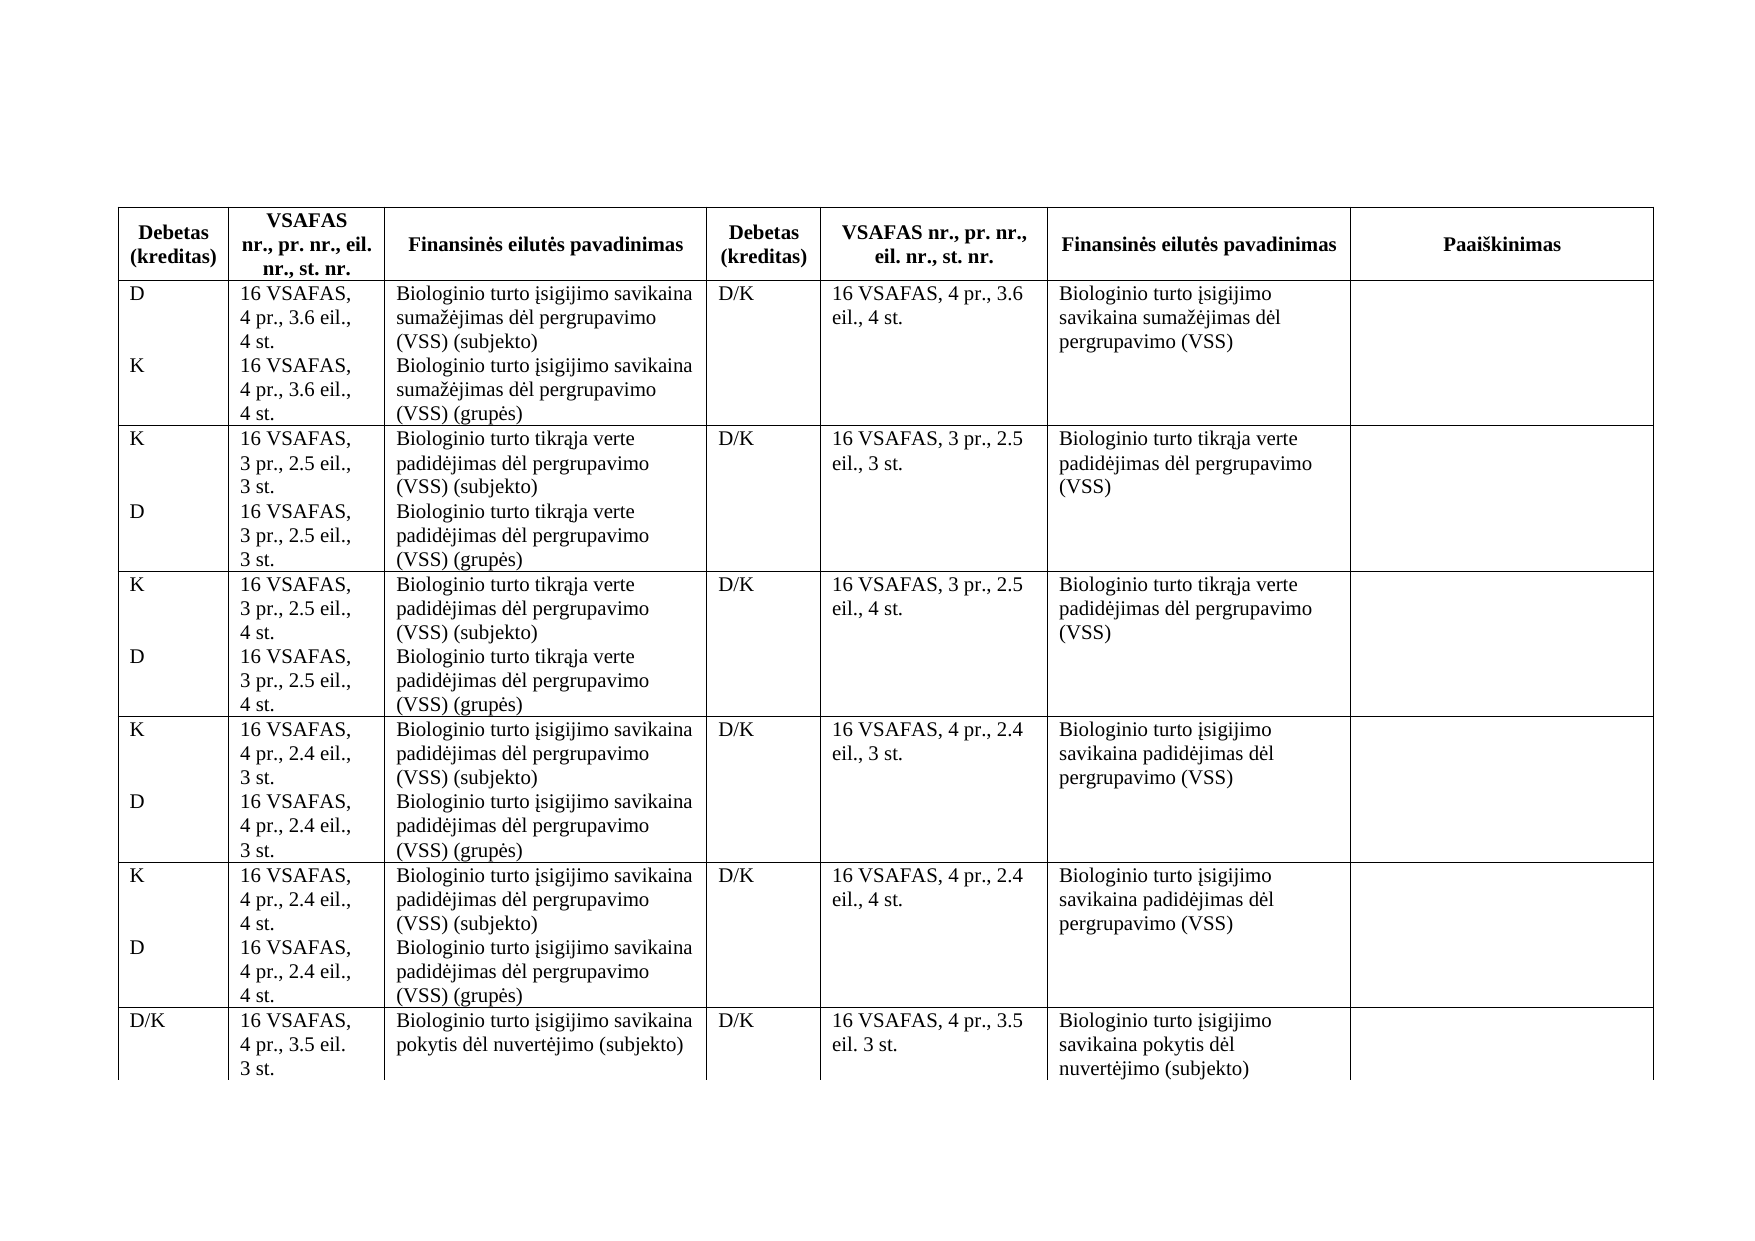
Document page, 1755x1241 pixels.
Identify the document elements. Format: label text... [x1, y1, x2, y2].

table_cell Biologinio turto įsigijimo savikaina pokytis dėl nuvertėjimo (subjekto) [385, 1008, 706, 1080]
table_cell D [119, 499, 228, 571]
table_cell 16 VSAFAS, 4 pr., 2.4 eil., 3 st. [821, 717, 1047, 789]
table_header VSAFAS nr., pr. nr., eil. nr., st. nr. [821, 208, 1047, 280]
table_cell D/K [707, 863, 820, 935]
table_cell [1351, 644, 1653, 716]
table_cell 16 VSAFAS, 3 pr., 2.5 eil., 3 st. [229, 499, 384, 571]
table_cell [821, 353, 1047, 425]
table_cell D/K [707, 281, 820, 353]
table_cell D/K [707, 426, 820, 498]
table_cell D/K [707, 717, 820, 789]
table_cell [707, 644, 820, 716]
table_cell 16 VSAFAS, 4 pr., 2.4 eil., 3 st. [229, 717, 384, 789]
table_cell Biologinio turto įsigijimo savikaina sumažėjimas dėl pergrupavimo (VSS) (subjekto) [385, 281, 706, 353]
table_cell D [119, 644, 228, 716]
table_cell [1351, 426, 1653, 498]
table_cell [1048, 644, 1350, 716]
table_cell D/K [119, 1008, 228, 1080]
table_cell 16 VSAFAS, 4 pr., 3.6 eil., 4 st. [229, 281, 384, 353]
table_cell Biologinio turto įsigijimo savikaina padidėjimas dėl pergrupavimo (VSS) (subjekto) [385, 717, 706, 789]
table_cell 16 VSAFAS, 4 pr., 3.5 eil. 3 st. [229, 1008, 384, 1080]
table_header VSAFAS nr., pr. nr., eil. nr., st. nr. [229, 208, 384, 280]
table_cell Biologinio turto įsigijimo savikaina pokytis dėl nuvertėjimo (subjekto) [1048, 1008, 1350, 1080]
table_cell [1048, 789, 1350, 862]
table_header Debetas (kreditas) [119, 208, 228, 280]
table_cell [1351, 789, 1653, 862]
table_cell K [119, 572, 228, 644]
table_cell 16 VSAFAS, 3 pr., 2.5 eil., 4 st. [821, 572, 1047, 644]
table_cell [821, 789, 1047, 862]
table_cell Biologinio turto įsigijimo savikaina padidėjimas dėl pergrupavimo (VSS) (grupės) [385, 935, 706, 1007]
table_cell Biologinio turto tikrąja verte padidėjimas dėl pergrupavimo (VSS) [1048, 426, 1350, 498]
table_cell K [119, 863, 228, 935]
table_cell 16 VSAFAS, 3 pr., 2.5 eil., 4 st. [229, 644, 384, 716]
table_cell Biologinio turto įsigijimo savikaina sumažėjimas dėl pergrupavimo (VSS) [1048, 281, 1350, 353]
table_cell [1351, 863, 1653, 935]
table_cell Biologinio turto įsigijimo savikaina padidėjimas dėl pergrupavimo (VSS) [1048, 863, 1350, 935]
table_cell 16 VSAFAS, 4 pr., 2.4 eil., 3 st. [229, 789, 384, 862]
table_cell Biologinio turto įsigijimo savikaina padidėjimas dėl pergrupavimo (VSS) (subjekto) [385, 863, 706, 935]
table_cell [1351, 499, 1653, 571]
table_cell D/K [707, 1008, 820, 1080]
table_cell K [119, 353, 228, 425]
table_cell 16 VSAFAS, 3 pr., 2.5 eil., 4 st. [229, 572, 384, 644]
table_cell [1351, 353, 1653, 425]
table_cell [1048, 353, 1350, 425]
table_cell Biologinio turto tikrąja verte padidėjimas dėl pergrupavimo (VSS) (subjekto) [385, 426, 706, 498]
table_cell [707, 935, 820, 1007]
table_cell [707, 499, 820, 571]
table_header Debetas (kreditas) [707, 208, 820, 280]
table_cell [821, 499, 1047, 571]
table_header Paaiškinimas [1351, 208, 1653, 280]
table_cell D/K [707, 572, 820, 644]
table_cell 16 VSAFAS, 4 pr., 3.5 eil. 3 st. [821, 1008, 1047, 1080]
table_cell [821, 935, 1047, 1007]
table_header Finansinės eilutės pavadinimas [1048, 208, 1350, 280]
table_cell [1351, 1008, 1653, 1080]
table_cell Biologinio turto tikrąja verte padidėjimas dėl pergrupavimo (VSS) (grupės) [385, 644, 706, 716]
table_cell [1351, 935, 1653, 1007]
table_cell Biologinio turto tikrąja verte padidėjimas dėl pergrupavimo (VSS) (subjekto) [385, 572, 706, 644]
table_cell [1351, 717, 1653, 789]
table_cell [821, 644, 1047, 716]
table_cell Biologinio turto įsigijimo savikaina padidėjimas dėl pergrupavimo (VSS) [1048, 717, 1350, 789]
table_cell [707, 353, 820, 425]
table_cell D [119, 789, 228, 862]
table_cell D [119, 281, 228, 353]
table_cell K [119, 426, 228, 498]
table_cell 16 VSAFAS, 4 pr., 2.4 eil., 4 st. [229, 935, 384, 1007]
table_cell [707, 789, 820, 862]
table_cell 16 VSAFAS, 3 pr., 2.5 eil., 3 st. [229, 426, 384, 498]
table_cell [1048, 935, 1350, 1007]
table_cell Biologinio turto įsigijimo savikaina sumažėjimas dėl pergrupavimo (VSS) (grupės) [385, 353, 706, 425]
table_cell 16 VSAFAS, 4 pr., 3.6 eil., 4 st. [821, 281, 1047, 353]
table_cell 16 VSAFAS, 3 pr., 2.5 eil., 3 st. [821, 426, 1047, 498]
table_cell K [119, 717, 228, 789]
table_cell [1351, 572, 1653, 644]
table_cell 16 VSAFAS, 4 pr., 3.6 eil., 4 st. [229, 353, 384, 425]
table_cell Biologinio turto tikrąja verte padidėjimas dėl pergrupavimo (VSS) (grupės) [385, 499, 706, 571]
table_cell 16 VSAFAS, 4 pr., 2.4 eil., 4 st. [229, 863, 384, 935]
table_cell [1048, 499, 1350, 571]
table_cell Biologinio turto tikrąja verte padidėjimas dėl pergrupavimo (VSS) [1048, 572, 1350, 644]
table_cell D [119, 935, 228, 1007]
table_header Finansinės eilutės pavadinimas [385, 208, 706, 280]
table_cell 16 VSAFAS, 4 pr., 2.4 eil., 4 st. [821, 863, 1047, 935]
table_cell [1351, 281, 1653, 353]
table_cell Biologinio turto įsigijimo savikaina padidėjimas dėl pergrupavimo (VSS) (grupės) [385, 789, 706, 862]
